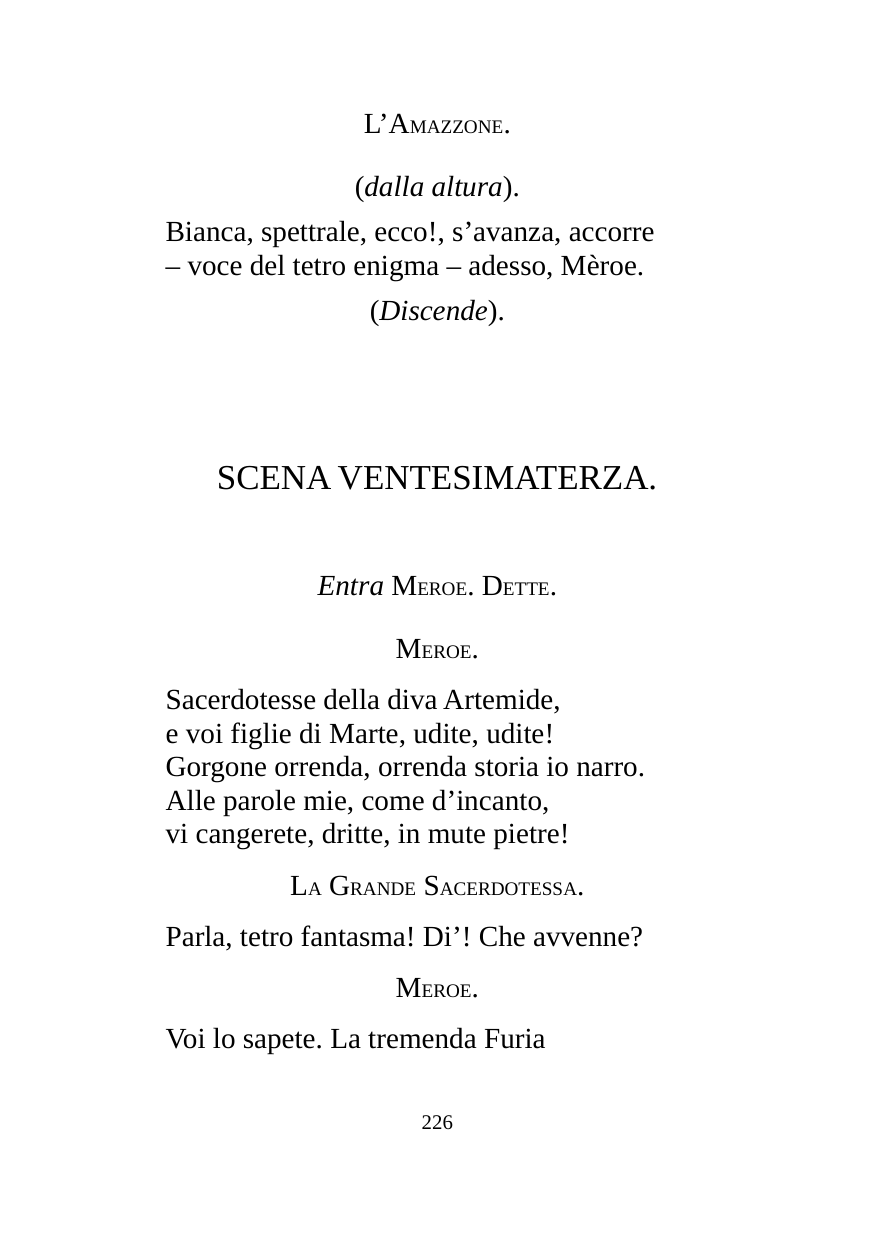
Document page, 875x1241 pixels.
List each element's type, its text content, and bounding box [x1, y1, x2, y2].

text L’Amazzone. [106, 106, 768, 140]
text La Grande Sacerdotessa. [106, 868, 768, 901]
text Bianca, spettrale, ecco!, s’avanza, accorre – voce del tetro enigma – adesso, Mèroe. [165, 214, 768, 282]
text Meroe. [106, 631, 768, 664]
text Sacerdotesse della diva Artemide, e voi figlie di Marte, udite, udite! Gorgone orrenda, orrenda storia io narro. Alle parole mie, come d’incanto, vi cangerete, dritte, in mute pietre! [165, 682, 768, 850]
text Entra Meroe. Dette. [106, 568, 768, 601]
text Voi lo sapete. La tremenda Furia [165, 1021, 768, 1055]
text Meroe. [106, 970, 768, 1004]
subtitle SCENA VENTESIMATERZA. [106, 457, 768, 497]
text (Discende). [106, 293, 768, 327]
text Parla, tetro fantasma! Di’! Che avvenne? [165, 919, 768, 952]
text (dalla altura). [106, 169, 768, 203]
